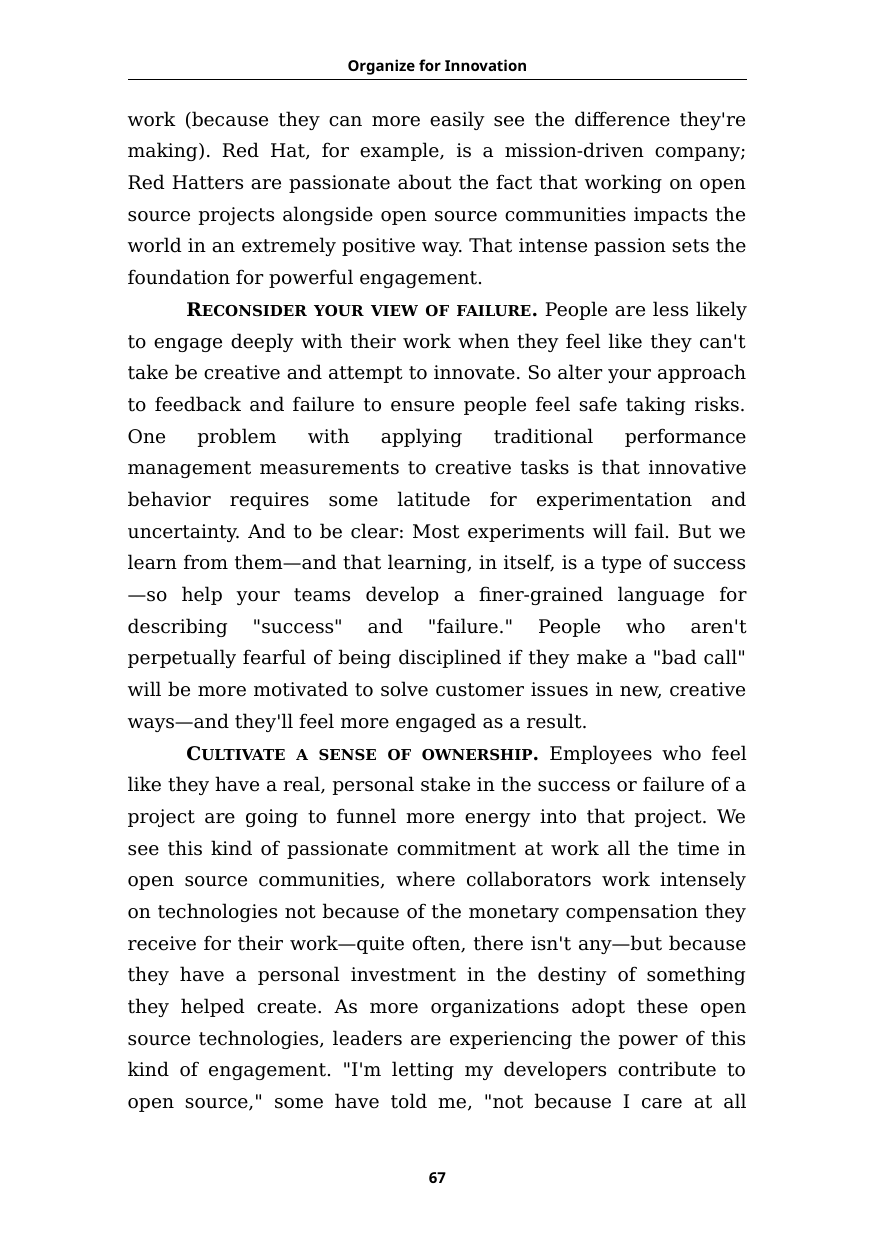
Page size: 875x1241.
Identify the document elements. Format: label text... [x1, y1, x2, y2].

text work (because they can more easily see the difference they're making). Red Hat, for example, is a mission-driven company; Red Hatters are passionate about the fact that working on open source projects alongside open source communities impacts the world in an extremely positive way. That intense passion sets the foundation for powerful engagement. [127, 109, 747, 289]
text Reconsider your view of failure. People are less likely to engage deeply with their work when they feel like they can't take be creative and attempt to innovate. So alter your approach to feedback and failure to ensure people feel safe taking risks. One problem with applying traditional performance management measurements to creative tasks is that innovative behavior requires some latitude for experimentation and uncertainty. And to be clear: Most experiments will fail. But we learn from them—and that learning, in itself, is a type of success—so help your teams develop a finer-grained language for describing "success" and "failure." People who aren't perpetually fearful of being disciplined if they make a "bad call" will be more motivated to solve customer issues in new, creative ways—and they'll feel more engaged as a result. [127, 299, 747, 732]
text Cultivate a sense of ownership. Employees who feel like they have a real, personal stake in the success or failure of a project are going to funnel more energy into that project. We see this kind of passionate commitment at work all the time in open source communities, where collaborators work intensely on technologies not because of the monetary compensation they receive for their work—quite often, there isn't any—but because they have a personal investment in the destiny of something they helped create. As more organizations adopt these open source technologies, leaders are experiencing the power of this kind of engagement. "I'm letting my developers contribute to open source," some have told me, "not because I care at all [127, 742, 747, 1113]
